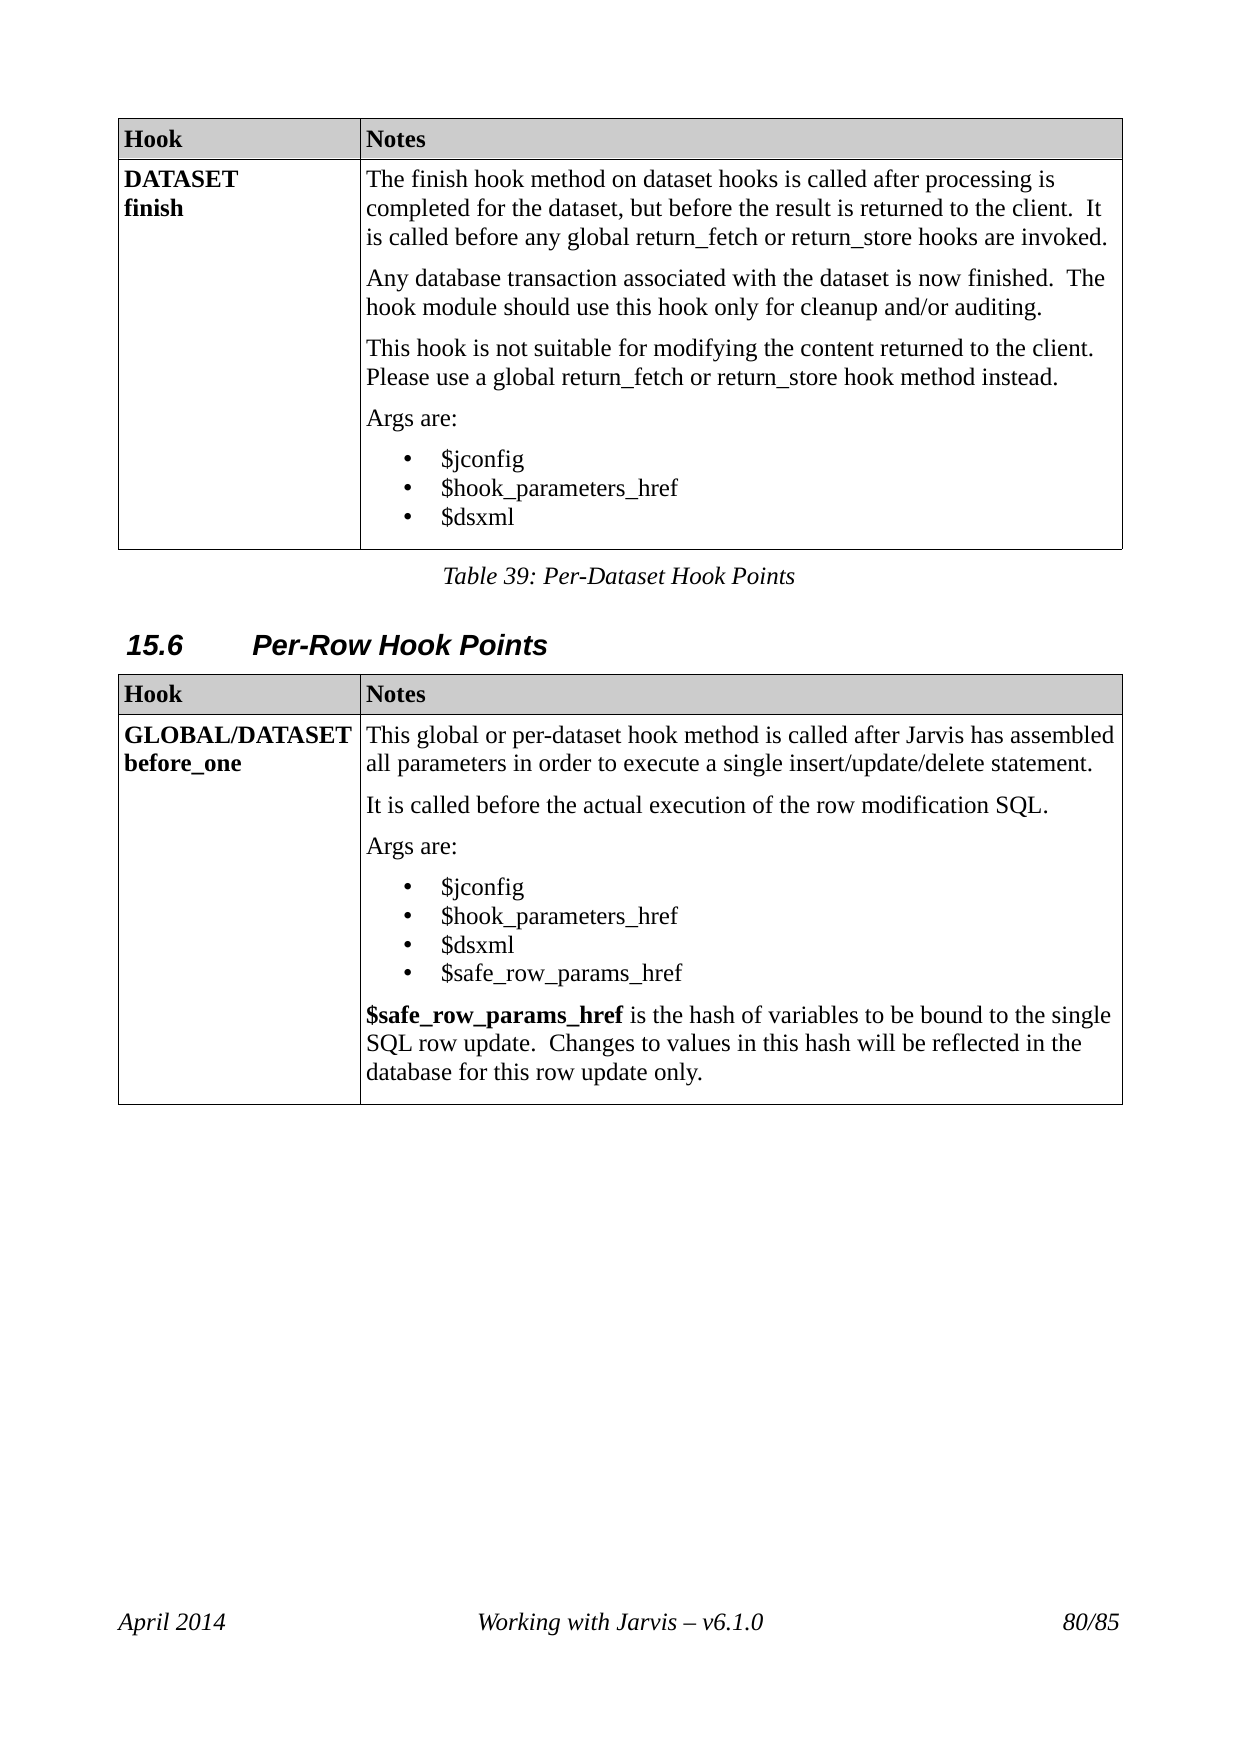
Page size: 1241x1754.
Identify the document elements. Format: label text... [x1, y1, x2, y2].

subtitle Per-Row Hook Points [118, 628, 1122, 661]
table_cell This global or per-dataset hook method is called after Jarvis has assembled all parameters in order to execute a single insert/update/delete statement. It is called before the actual execution of the row modification SQL. Args are: $jconfig $hook_parameters_href $dsxml $safe_row_params_href $safe_row_params_href is the hash of variables to be bound to the single SQL row update. Changes to values in this hash will be reflected in the database for this row update only. [361, 715, 1122, 1104]
table_header Notes [361, 119, 1122, 158]
table_cell DATASET finish [119, 160, 360, 549]
table_cell GLOBAL/DATASET before_one [119, 715, 360, 1104]
table_header Hook [119, 675, 360, 714]
table_header Hook [119, 119, 360, 158]
text Table 39: Per-Dataset Hook Points [118, 561, 1122, 590]
table_cell The finish hook method on dataset hooks is called after processing is completed for the dataset, but before the result is returned to the client. It is called before any global return_fetch or return_store hooks are invoked. Any database transaction associated with the dataset is now finished. The hook module should use this hook only for cleanup and/or auditing. This hook is not suitable for modifying the content returned to the client. Please use a global return_fetch or return_store hook method instead. Args are: $jconfig $hook_parameters_href $dsxml [361, 160, 1122, 549]
table_header Notes [361, 675, 1122, 714]
